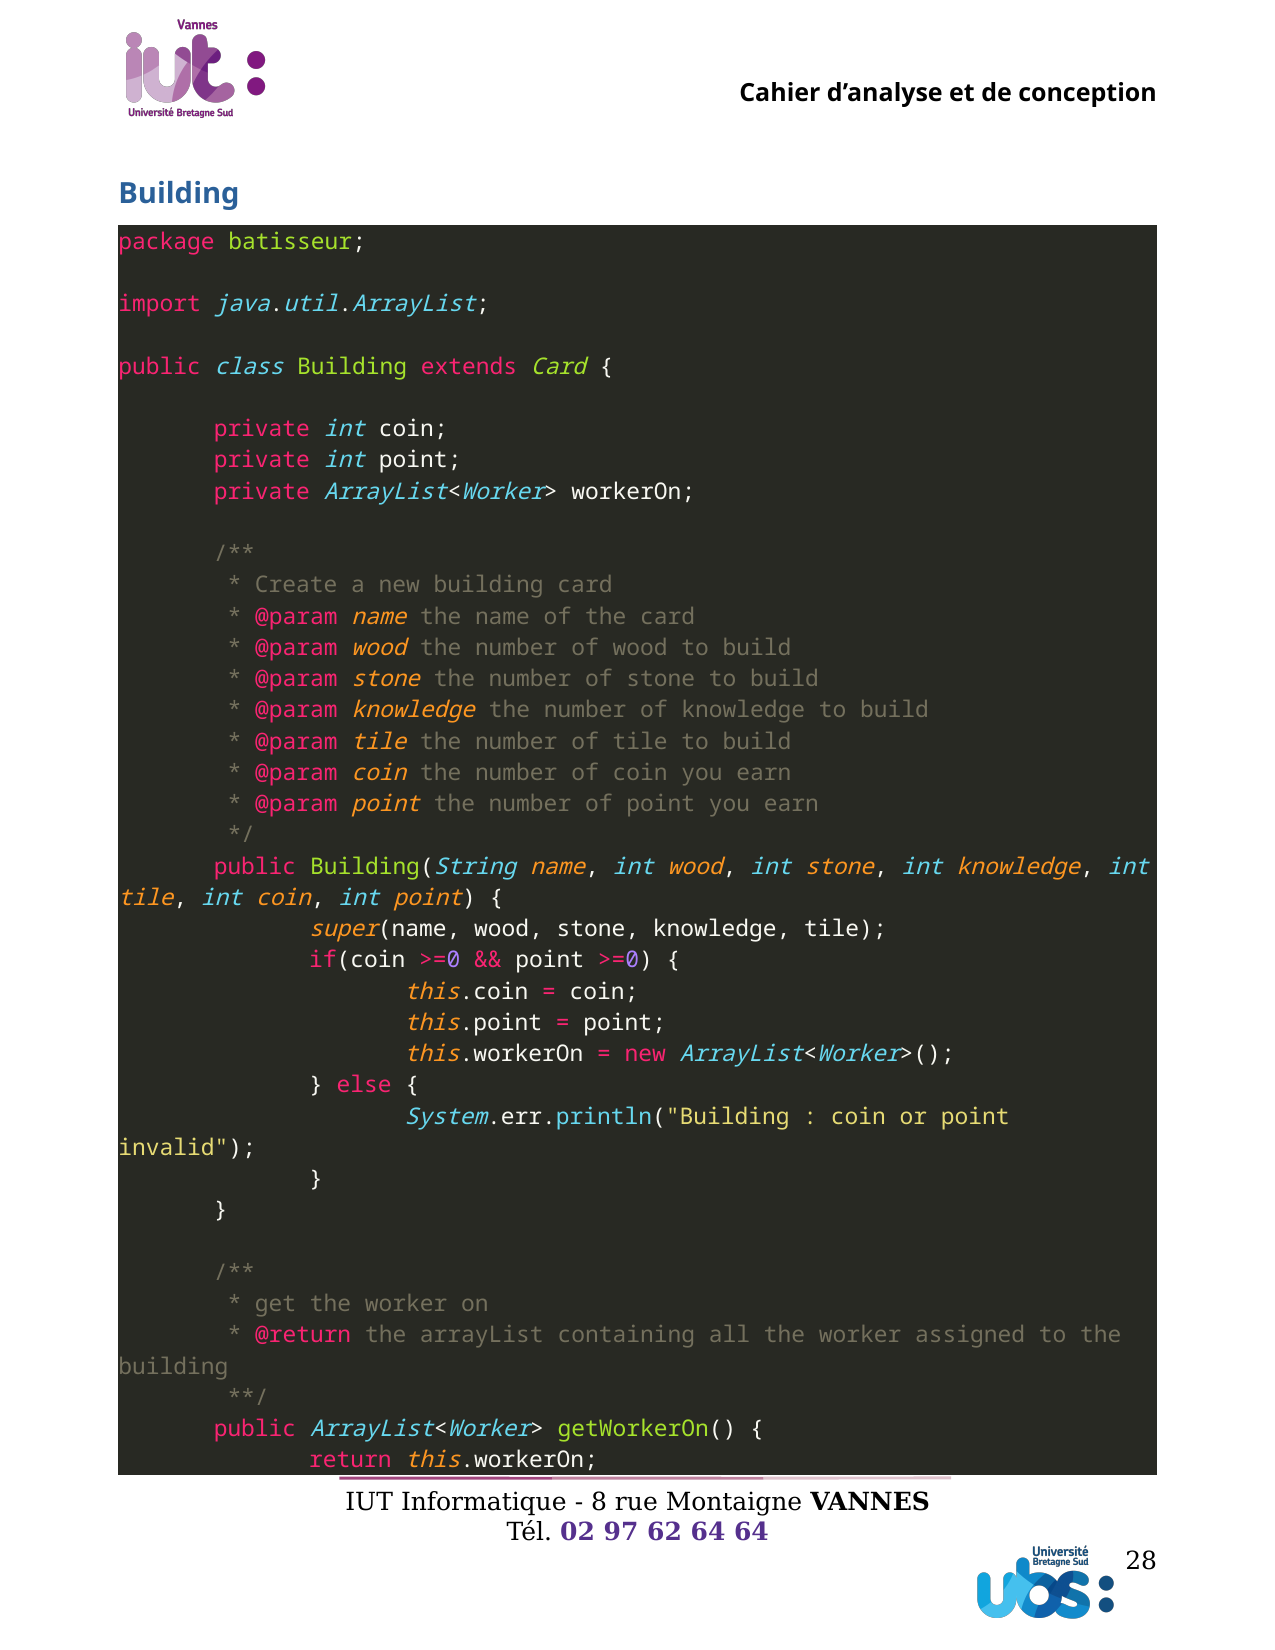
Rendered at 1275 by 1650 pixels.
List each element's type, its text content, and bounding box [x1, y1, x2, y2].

text public class Building extends Card { [118, 350, 1157, 381]
text } [118, 1193, 1157, 1225]
text return this.workerOn; [118, 1443, 1157, 1475]
text * @return the arrayList containing all the worker assigned to the building [118, 1318, 1157, 1381]
text public Building(String name, int wood, int stone, int knowledge, int tile, int coin, int point) { [118, 850, 1157, 912]
text * Create a new building card [118, 568, 1157, 600]
text private int point; [118, 443, 1157, 475]
picture [969, 1536, 1122, 1628]
text * @param stone the number of stone to build [118, 662, 1157, 693]
text System.err.println("Building : coin or point invalid"); [118, 1100, 1157, 1162]
text package batisseur; [118, 225, 1157, 256]
text * get the worker on [118, 1287, 1157, 1318]
picture [104, 0, 287, 138]
text } [118, 1162, 1157, 1193]
text public ArrayList<Worker> getWorkerOn() { [118, 1412, 1157, 1443]
text private int coin; [118, 412, 1157, 443]
text this.point = point; [118, 1006, 1157, 1037]
text * @param knowledge the number of knowledge to build [118, 693, 1157, 725]
text this.coin = coin; [118, 975, 1157, 1006]
subtitle Building [118, 172, 1157, 212]
text super(name, wood, stone, knowledge, tile); [118, 912, 1157, 943]
text * @param coin the number of coin you earn [118, 756, 1157, 787]
text **/ [118, 1381, 1157, 1412]
text * @param tile the number of tile to build [118, 725, 1157, 756]
text } else { [118, 1068, 1157, 1100]
text /** [118, 537, 1157, 568]
text this.workerOn = new ArrayList<Worker>(); [118, 1037, 1157, 1068]
text private ArrayList<Worker> workerOn; [118, 475, 1157, 506]
text * @param point the number of point you earn [118, 787, 1157, 818]
text * @param name the name of the card [118, 600, 1157, 631]
text * @param wood the number of wood to build [118, 631, 1157, 662]
text */ [118, 818, 1157, 850]
text /** [118, 1256, 1157, 1287]
text import java.util.ArrayList; [118, 287, 1157, 318]
text if(coin >=0 && point >=0) { [118, 943, 1157, 975]
